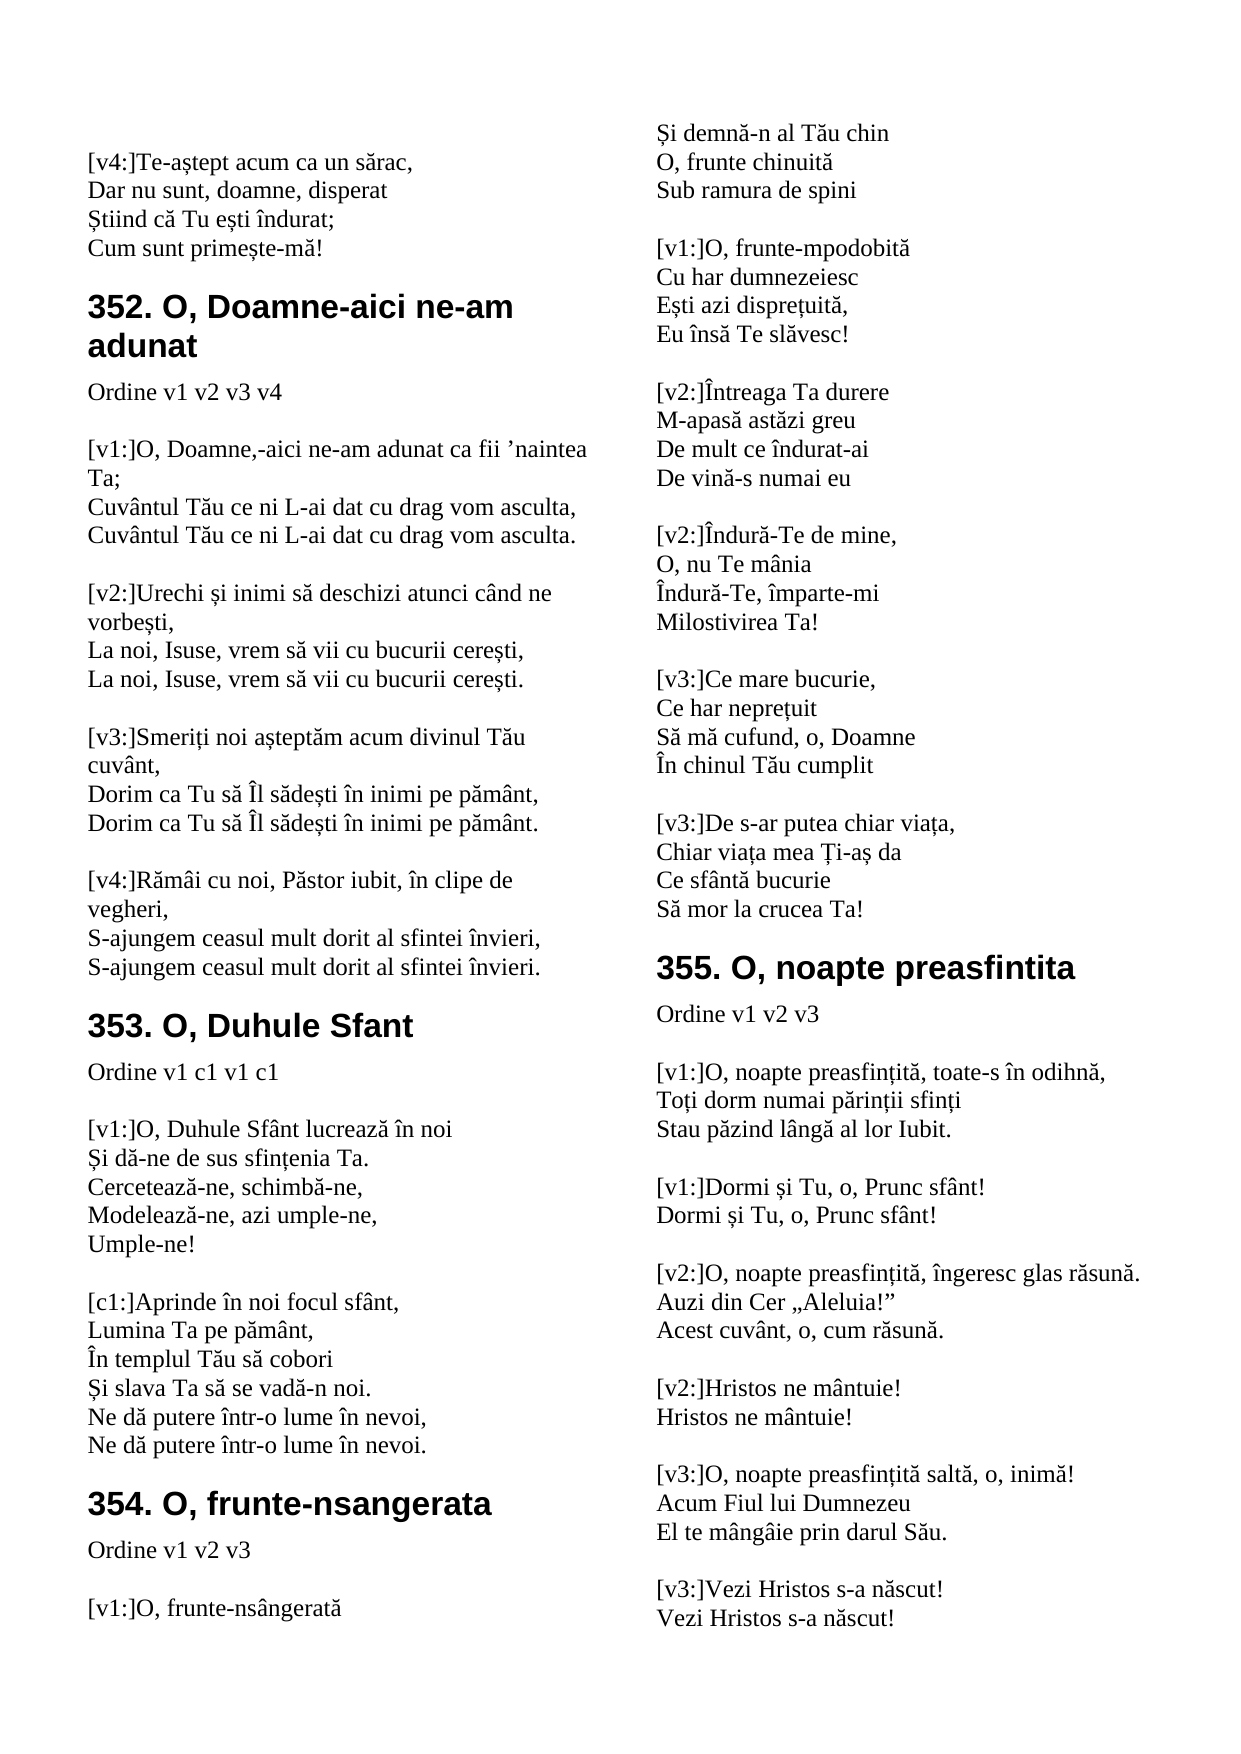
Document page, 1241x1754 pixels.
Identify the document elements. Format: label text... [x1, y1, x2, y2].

text Ordine v1 v2 v3 [v1:]O, noapte preasfințită, toate-s în odihnă, Toți dorm numai părinții sfinți Stau păzind lângă al lor Iubit. [v1:]Dormi și Tu, o, Prunc sfânt! Dormi și Tu, o, Prunc sfânt! [v2:]O, noapte preasfințită, îngeresc glas răsună. Auzi din Cer „Aleluia!” Acest cuvânt, o, cum răsună. [v2:]Hristos ne mântuie! Hristos ne mântuie! [v3:]O, noapte preasfințită saltă, o, inimă! Acum Fiul lui Dumnezeu El te mângâie prin darul Său. [v3:]Vezi Hristos s-a născut! Vezi Hristos s-a născut! [656, 999, 1166, 1632]
text Ordine v1 v2 v3 v4 [v1:]O, Doamne,-aici ne-am adunat ca fii ’naintea Ta; Cuvântul Tău ce ni L-ai dat cu drag vom asculta, Cuvântul Tău ce ni L-ai dat cu drag vom asculta. [v2:]Urechi și inimi să deschizi atunci când ne vorbești, La noi, Isuse, vrem să vii cu bucurii cerești, La noi, Isuse, vrem să vii cu bucurii cerești. [v3:]Smeriți noi așteptăm acum divinul Tău cuvânt, Dorim ca Tu să Îl sădești în inimi pe pământ, Dorim ca Tu să Îl sădești în inimi pe pământ. [v4:]Rămâi cu noi, Păstor iubit, în clipe de vegheri, S-ajungem ceasul mult dorit al sfintei învieri, S-ajungem ceasul mult dorit al sfintei învieri. [87, 377, 597, 980]
text Ordine v1 c1 v1 c1 [v1:]O, Duhule Sfânt lucrează în noi Și dă-ne de sus sfințenia Ta. Cercetează-ne, schimbă-ne, Modelează-ne, azi umple-ne, Umple-ne! [c1:]Aprinde în noi focul sfânt, Lumina Ta pe pământ, În templul Tău să cobori Și slava Ta să se vadă-n noi. Ne dă putere într-o lume în nevoi, Ne dă putere într-o lume în nevoi. [87, 1057, 597, 1459]
subtitle 354. O, frunte-nsangerata [87, 1484, 597, 1523]
text [v4:]Te-aștept acum ca un sărac, Dar nu sunt, doamne, disperat Știind că Tu ești îndurat; Cum sunt primește-mă! [87, 118, 597, 262]
text Ordine v1 v2 v3 [v1:]O, frunte-nsângerată [87, 1535, 597, 1621]
text Și demnă-n al Tău chin O, frunte chinuită Sub ramura de spini [v1:]O, frunte-mpodobită Cu har dumnezeiesc Ești azi disprețuită, Eu însă Te slăvesc! [v2:]Întreaga Ta durere M-apasă astăzi greu De mult ce îndurat-ai De vină-s numai eu [v2:]Îndură-Te de mine, O, nu Te mânia Îndură-Te, împarte-mi Milostivirea Ta! [v3:]Ce mare bucurie, Ce har neprețuit Să mă cufund, o, Doamne În chinul Tău cumplit [v3:]De s-ar putea chiar viața, Chiar viața mea Ți-aș da Ce sfântă bucurie Să mor la crucea Ta! [656, 118, 1166, 923]
subtitle 353. O, Duhule Sfant [87, 1005, 597, 1044]
subtitle 352. O, Doamne-aici ne-am adunat [87, 287, 597, 364]
subtitle 355. O, noapte preasfintita [656, 948, 1166, 987]
